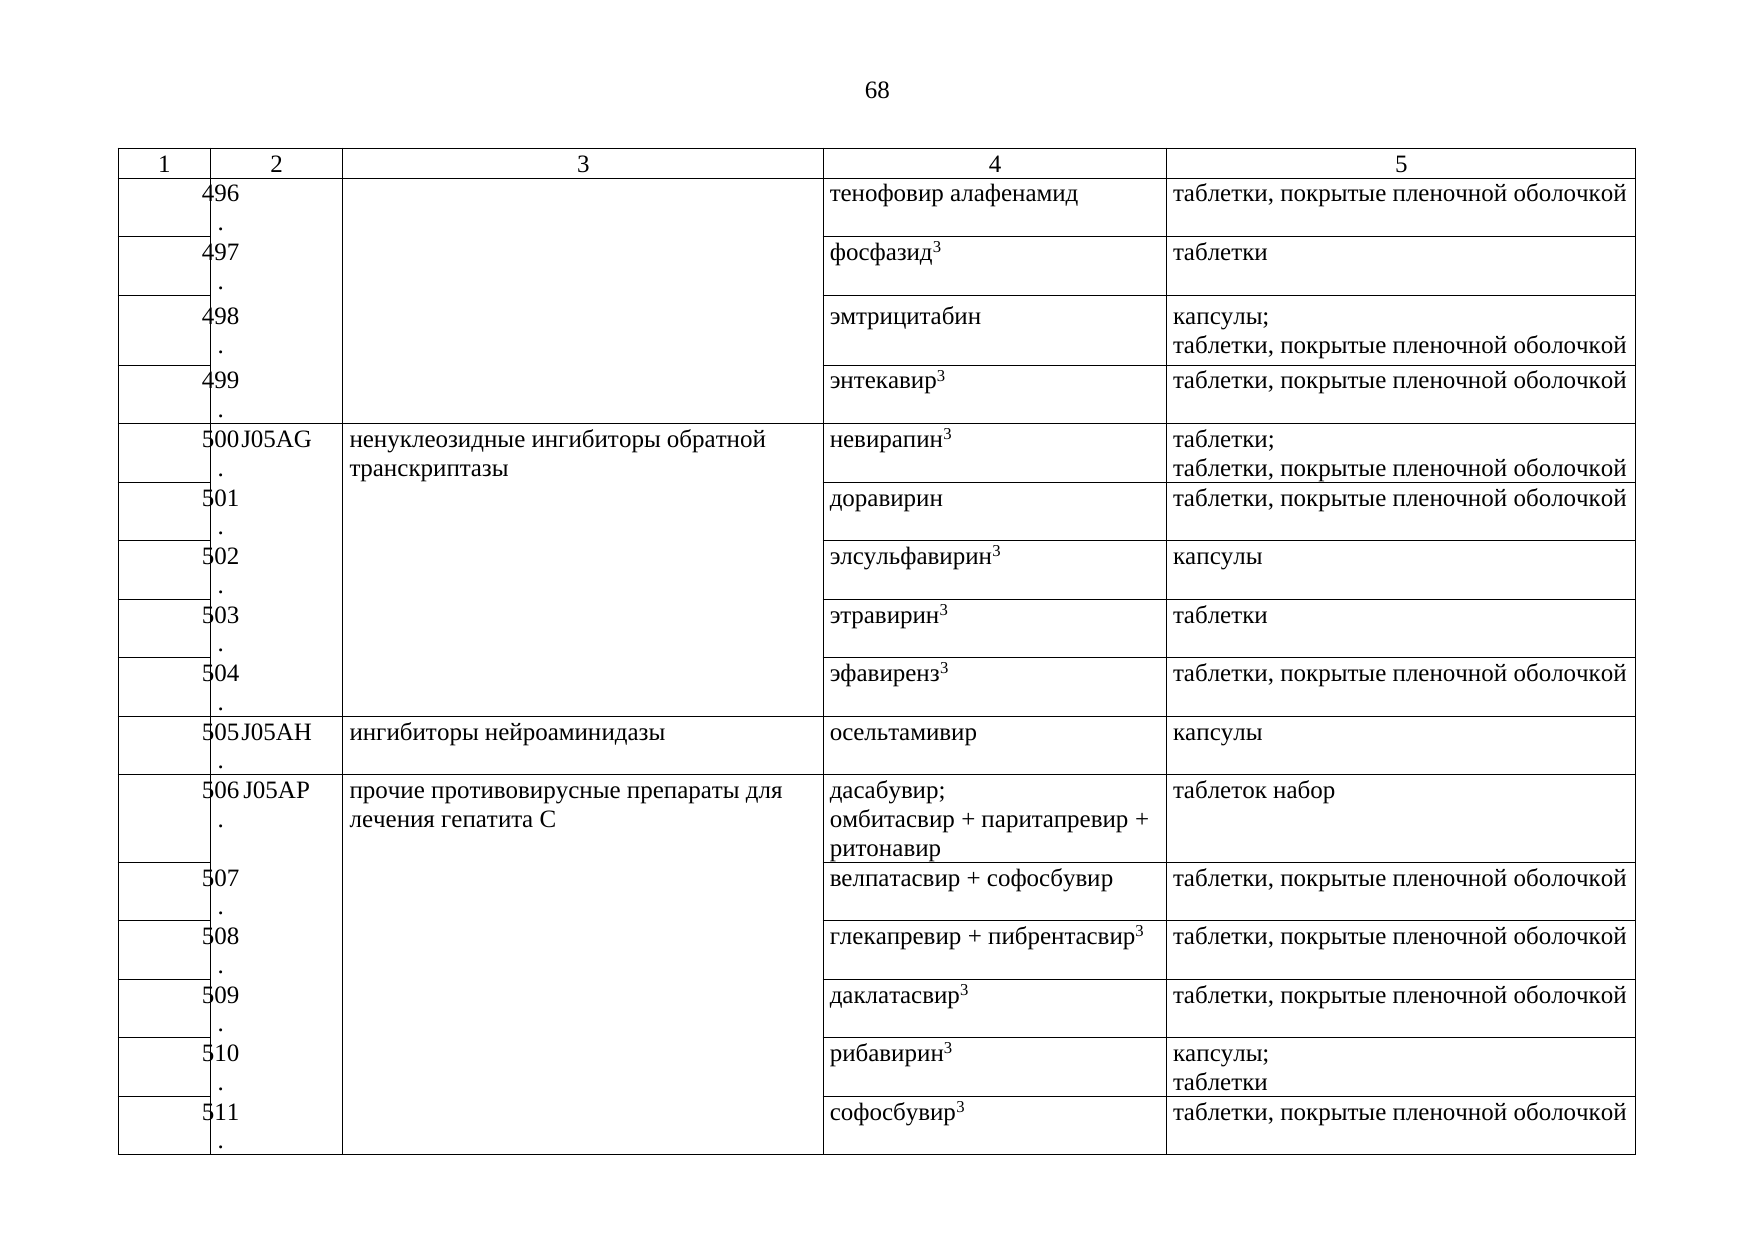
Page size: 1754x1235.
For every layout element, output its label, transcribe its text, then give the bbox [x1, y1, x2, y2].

table_cell [119, 366, 210, 423]
table_cell [119, 237, 210, 294]
table_cell [119, 541, 210, 599]
table_cell таблетки, покрытые пленочной оболочкой [1167, 366, 1635, 423]
table_cell таблетки, покрытые пленочной оболочкой [1167, 483, 1635, 540]
table_header 3 [343, 149, 823, 177]
table_cell таблетки [1167, 600, 1635, 657]
table_cell фосфазид3 [824, 237, 1166, 294]
table_cell [343, 657, 823, 716]
table_cell [119, 296, 210, 364]
table_cell J05AH [211, 717, 342, 774]
table_cell прочие противовирусные препараты для лечения гепатита С [343, 775, 823, 1154]
table_cell элсульфавирин3 [824, 541, 1166, 599]
table_cell капсулы [1167, 717, 1635, 774]
table_cell софосбувир3 [824, 1097, 1166, 1154]
table_cell [211, 657, 342, 716]
table_cell таблетки, покрытые пленочной оболочкой [1167, 1097, 1635, 1154]
table_cell доравирин [824, 483, 1166, 540]
table_cell [119, 483, 210, 540]
table_cell [119, 179, 210, 236]
table_cell [119, 1097, 210, 1154]
table_cell этравирин3 [824, 600, 1166, 657]
table_cell [119, 1038, 210, 1096]
table_cell [119, 921, 210, 979]
table_cell таблетки [1167, 237, 1635, 294]
table_cell ненуклеозидные ингибиторы обратной транскриптазы [343, 424, 823, 657]
table_cell капсулы [1167, 541, 1635, 599]
table_header 2 [211, 149, 342, 177]
table_cell [119, 980, 210, 1037]
table_cell осельтамивир [824, 717, 1166, 774]
table_header 4 [824, 149, 1166, 177]
table_cell ингибиторы нейроаминидазы [343, 717, 823, 774]
table_cell [343, 179, 823, 236]
table_cell [211, 295, 342, 364]
table_cell [211, 236, 342, 294]
table_cell тенофовир алафенамид [824, 179, 1166, 236]
table_cell рибавирин3 [824, 1038, 1166, 1096]
table_cell таблетки, покрытые пленочной оболочкой [1167, 179, 1635, 236]
table_cell таблетки, покрытые пленочной оболочкой [1167, 921, 1635, 979]
table_cell глекапревир + пибрентасвир3 [824, 921, 1166, 979]
table_cell [211, 179, 342, 236]
table_cell капсулы; таблетки, покрытые пленочной оболочкой [1167, 296, 1635, 364]
table_cell капсулы; таблетки [1167, 1038, 1635, 1096]
table_cell таблетки, покрытые пленочной оболочкой [1167, 980, 1635, 1037]
table_header 1 [119, 149, 210, 177]
table_cell [119, 717, 210, 774]
table_cell [343, 236, 823, 294]
table_cell [211, 365, 342, 423]
table_cell таблетки, покрытые пленочной оболочкой [1167, 863, 1635, 920]
table_cell [119, 600, 210, 657]
table_cell [119, 658, 210, 716]
table_cell таблетки; таблетки, покрытые пленочной оболочкой [1167, 424, 1635, 482]
table_cell дасабувир; омбитасвир + паритапревир + ритонавир [824, 775, 1166, 862]
table_cell J05AG [211, 424, 342, 657]
table_cell [343, 295, 823, 364]
table_cell велпатасвир + софосбувир [824, 863, 1166, 920]
table_cell эмтрицитабин [824, 296, 1166, 364]
table_cell эфавиренз3 [824, 658, 1166, 716]
table_cell таблетки, покрытые пленочной оболочкой [1167, 658, 1635, 716]
table_cell невирапин3 [824, 424, 1166, 482]
table_cell [119, 424, 210, 482]
table_cell даклатасвир3 [824, 980, 1166, 1037]
table_cell энтекавир3 [824, 366, 1166, 423]
table_cell J05AР [211, 775, 342, 1154]
table_header 5 [1167, 149, 1635, 177]
table_cell [343, 365, 823, 423]
table_cell [119, 863, 210, 920]
table_cell [119, 775, 210, 862]
table_cell таблеток набор [1167, 775, 1635, 862]
